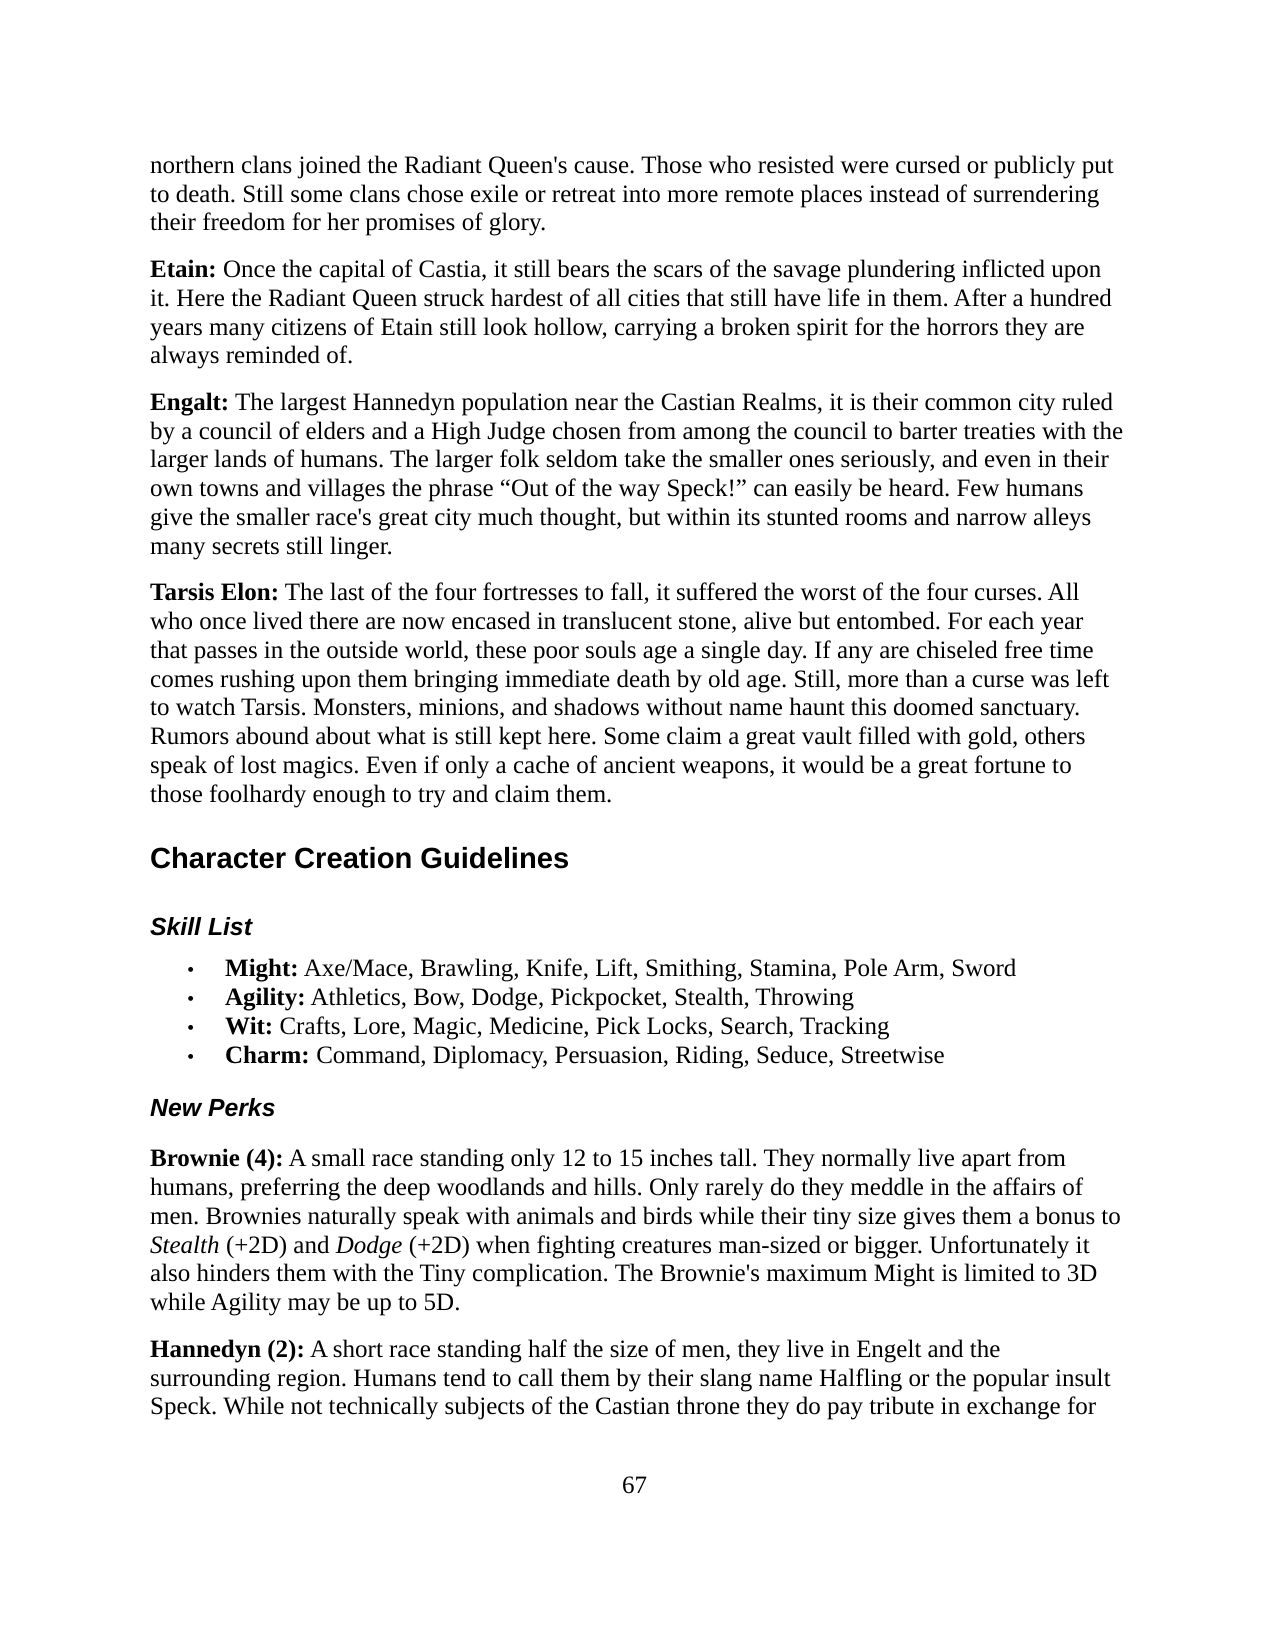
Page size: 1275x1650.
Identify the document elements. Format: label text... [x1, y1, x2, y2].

subtitle Skill List [150, 912, 1125, 941]
list Agility: Athletics, Bow, Dodge, Pickpocket, Stealth, Throwing [187, 982, 1125, 1011]
text Brownie (4): A small race standing only 12 to 15 inches tall. They normally live apart from humans, preferring the deep woodlands and hills. Only rarely do they meddle in the affairs of men. Brownies naturally speak with animals and birds while their tiny size gives them a bonus to Stealth (+2D) and Dodge (+2D) when fighting creatures man-sized or bigger. Unfortunately it also hinders them with the Tiny complication. The Brownie's maximum Might is limited to 3D while Agility may be up to 5D. [150, 1143, 1125, 1316]
text Etain: Once the capital of Castia, it still bears the scars of the savage plundering inflicted upon it. Here the Radiant Queen struck hardest of all cities that still have life in them. After a hundred years many citizens of Etain still look hollow, carrying a broken spirit for the horrors they are always reminded of. [150, 254, 1125, 369]
list Charm: Command, Diplomacy, Persuasion, Riding, Seduce, Streetwise [187, 1040, 1125, 1068]
subtitle New Perks [150, 1093, 1125, 1122]
text northern clans joined the Radiant Queen's cause. Those who resisted were cursed or publicly put to death. Still some clans chose exile or retreat into more remote places instead of surrendering their freedom for her promises of glory. [150, 150, 1125, 236]
text Engalt: The largest Hannedyn population near the Castian Realms, it is their common city ruled by a council of elders and a High Judge chosen from among the council to barter treaties with the larger lands of humans. The larger folk seldom take the smaller ones seriously, and even in their own towns and villages the phrase “Out of the way Speck!” can easily be heard. Few humans give the smaller race's great city much thought, but within its stunted rooms and narrow alleys many secrets still linger. [150, 387, 1125, 559]
text Hannedyn (2): A short race standing half the size of men, they live in Engelt and the surrounding region. Humans tend to call them by their slang name Halfling or the popular insult Speck. While not technically subjects of the Castian throne they do pay tribute in exchange for [150, 1334, 1125, 1420]
subtitle Character Creation Guidelines [150, 841, 1125, 875]
text Tarsis Elon: The last of the four fortresses to fall, it suffered the worst of the four curses. All who once lived there are now encased in translucent stone, alive but entombed. For each year that passes in the outside world, these poor souls age a single day. If any are chiseled free time comes rushing upon them bringing immediate death by old age. Still, more than a curse was left to watch Tarsis. Monsters, minions, and shadows without name haunt this doomed sanctuary. Rumors abound about what is still kept here. Some claim a great vault filled with gold, others speak of lost magics. Even if only a cache of ancient weapons, it would be a great fortune to those foolhardy enough to try and claim them. [150, 577, 1125, 807]
list Wit: Crafts, Lore, Magic, Medicine, Pick Locks, Search, Tracking [187, 1011, 1125, 1040]
list Might: Axe/Mace, Brawling, Knife, Lift, Smithing, Stamina, Pole Arm, Sword [187, 953, 1125, 982]
